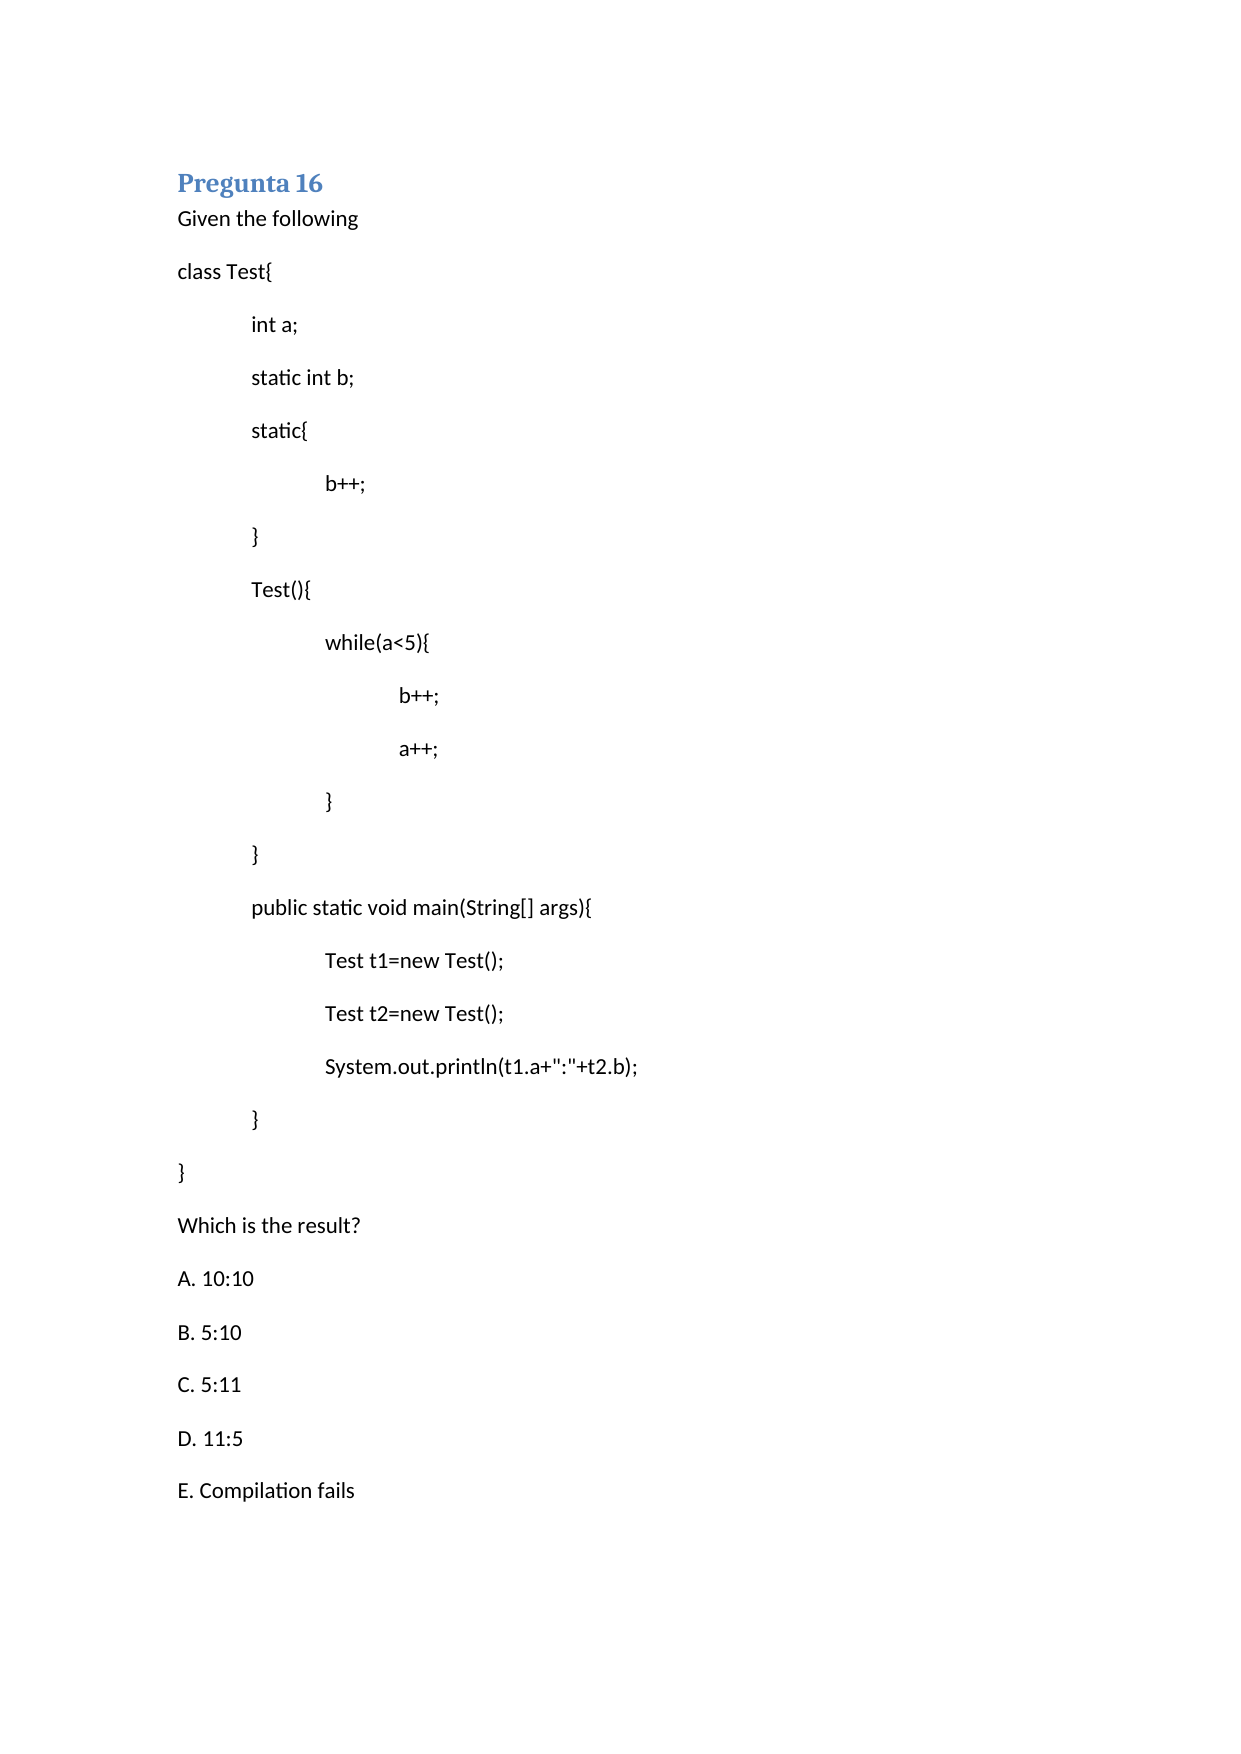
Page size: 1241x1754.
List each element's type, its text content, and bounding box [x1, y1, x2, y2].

text System.out.println(t1.a+":"+t2.b); [177, 1052, 1063, 1081]
text Given the following [177, 204, 1063, 232]
text while(a<5){ [177, 628, 1063, 656]
text C. 5:11 [177, 1371, 1063, 1399]
text public static void main(String[] args){ [177, 893, 1063, 921]
text } [177, 1158, 1063, 1187]
text int a; [177, 310, 1063, 338]
text b++; [177, 681, 1063, 709]
text b++; [177, 469, 1063, 497]
text class Test{ [177, 257, 1063, 285]
text static int b; [177, 363, 1063, 391]
text } [177, 840, 1063, 868]
text } [177, 1106, 1063, 1133]
text } [177, 787, 1063, 815]
text a++; [177, 734, 1063, 762]
text Which is the result? [177, 1212, 1063, 1239]
text Test(){ [177, 575, 1063, 603]
text } [177, 522, 1063, 550]
text D. 11:5 [177, 1424, 1063, 1452]
subtitle Pregunta 16 [177, 168, 1063, 199]
text B. 5:10 [177, 1318, 1063, 1346]
text static{ [177, 416, 1063, 444]
text Test t2=new Test(); [177, 999, 1063, 1027]
text Test t1=new Test(); [177, 946, 1063, 974]
text E. Compilation fails [177, 1477, 1063, 1505]
text A. 10:10 [177, 1264, 1063, 1293]
